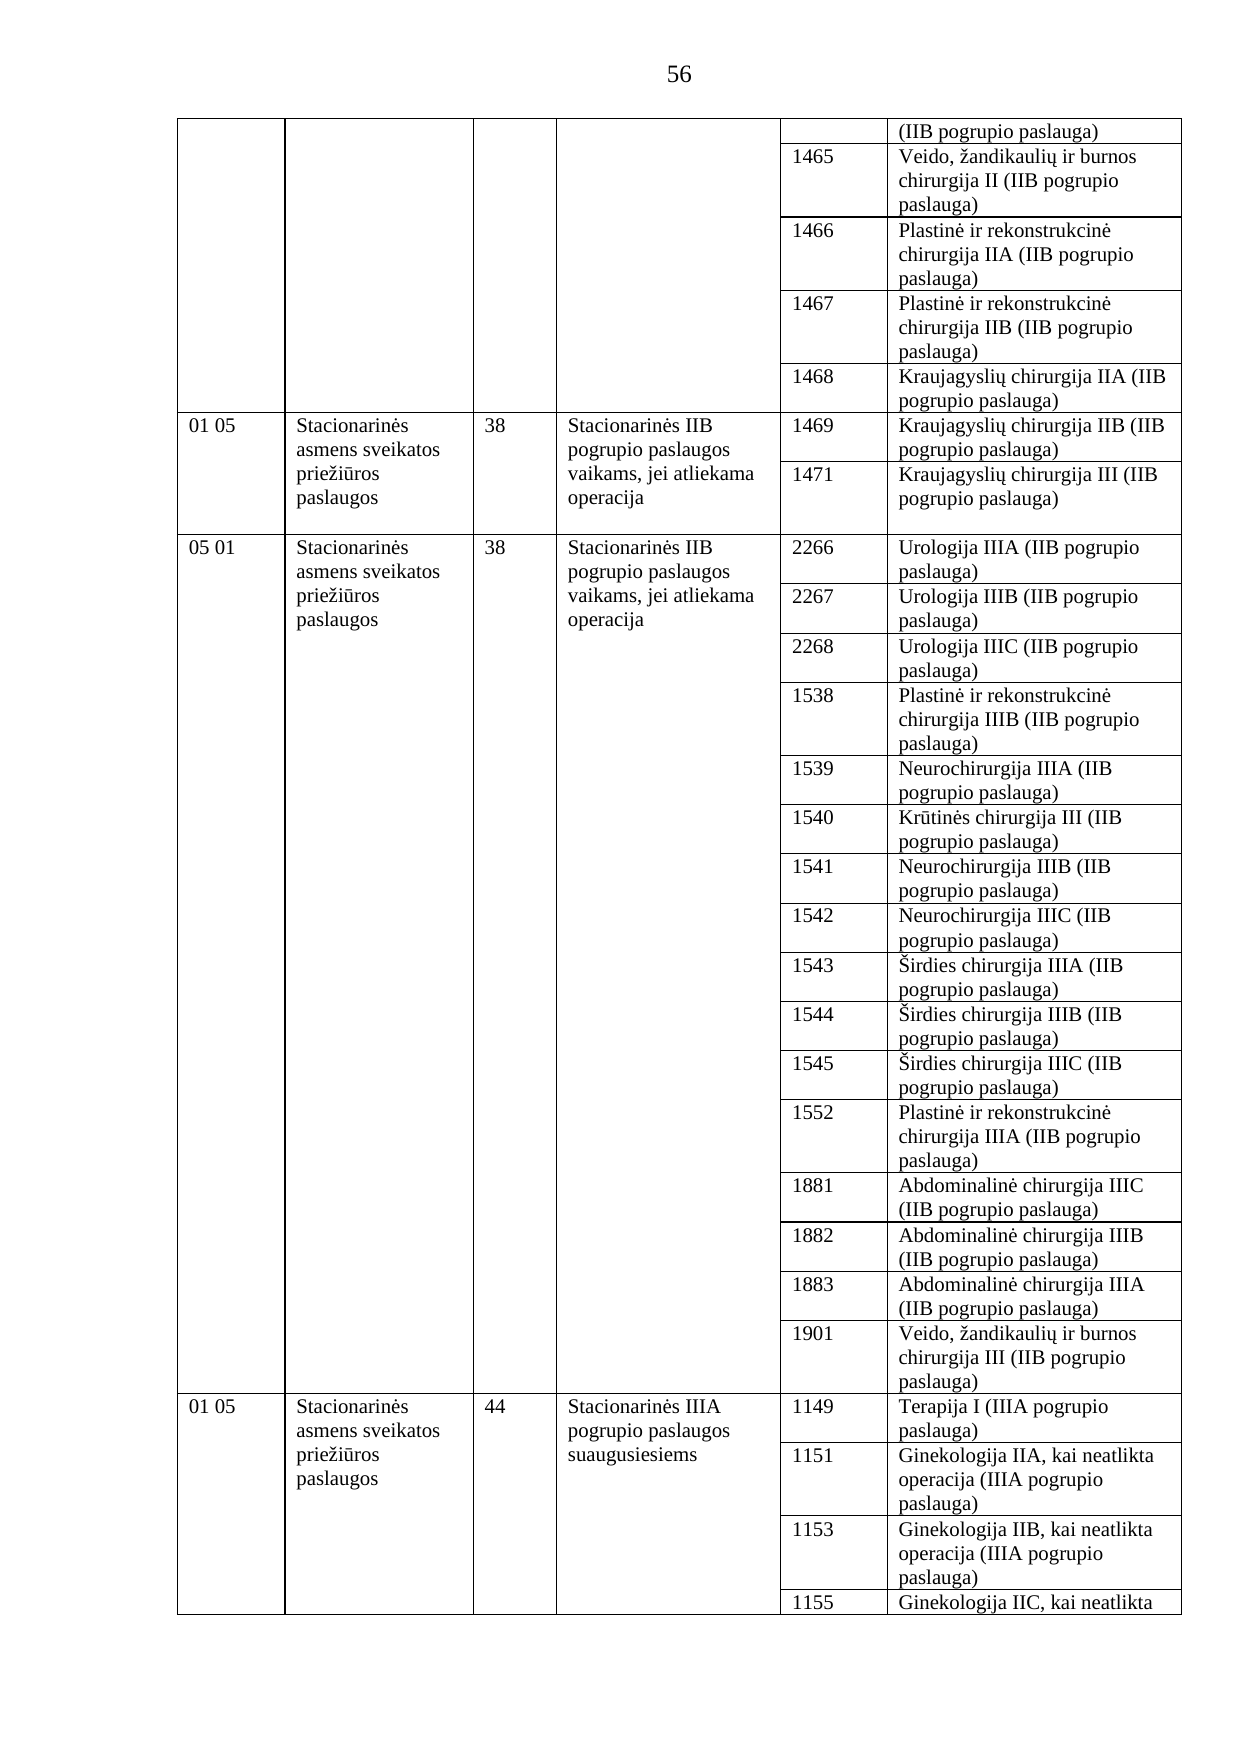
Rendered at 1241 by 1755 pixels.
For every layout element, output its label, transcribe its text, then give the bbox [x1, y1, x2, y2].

table_cell Širdies chirurgija IIIA (IIB pogrupio paslauga) [888, 953, 1181, 1001]
table_cell 1471 [781, 462, 887, 534]
table_cell Stacionarinės asmens sveikatos priežiūros paslaugos [286, 535, 473, 1393]
table_cell Urologija IIIC (IIB pogrupio paslauga) [888, 634, 1181, 682]
table_cell 05 01 [178, 535, 284, 1393]
table_cell 1544 [781, 1002, 887, 1050]
table_cell 1541 [781, 854, 887, 902]
table_cell 1153 [781, 1516, 887, 1589]
table_cell Ginekologija IIB, kai neatlikta operacija (IIIA pogrupio paslauga) [888, 1516, 1181, 1589]
table_cell Stacionarinės asmens sveikatos priežiūros paslaugos [286, 1394, 473, 1614]
table_cell 1545 [781, 1051, 887, 1099]
table_cell 1467 [781, 291, 887, 363]
table_cell 2268 [781, 634, 887, 682]
table_cell Plastinė ir rekonstrukcinė chirurgija IIA (IIB pogrupio paslauga) [888, 218, 1181, 290]
table_cell Abdominalinė chirurgija IIIC (IIB pogrupio paslauga) [888, 1173, 1181, 1221]
table_cell Širdies chirurgija IIIC (IIB pogrupio paslauga) [888, 1051, 1181, 1099]
table_cell [178, 119, 284, 412]
table_cell Terapija I (IIIA pogrupio paslauga) [888, 1394, 1181, 1442]
table_cell 1155 [781, 1590, 887, 1614]
table_cell 01 05 [178, 1394, 284, 1614]
table_cell Plastinė ir rekonstrukcinė chirurgija IIIA (IIB pogrupio paslauga) [888, 1100, 1181, 1172]
table_cell Abdominalinė chirurgija IIIA (IIB pogrupio paslauga) [888, 1272, 1181, 1320]
table_cell 1468 [781, 364, 887, 412]
table_cell 1469 [781, 413, 887, 461]
table_cell 1540 [781, 805, 887, 853]
table_cell Neurochirurgija IIIC (IIB pogrupio paslauga) [888, 904, 1181, 952]
table_cell Krūtinės chirurgija III (IIB pogrupio paslauga) [888, 805, 1181, 853]
table_cell [286, 119, 473, 412]
table_cell Ginekologija IIC, kai neatlikta [888, 1590, 1181, 1614]
table_cell 01 05 [178, 413, 284, 534]
table_cell Stacionarinės asmens sveikatos priežiūros paslaugos [286, 413, 473, 534]
table_cell Veido, žandikaulių ir burnos chirurgija II (IIB pogrupio paslauga) [888, 144, 1181, 216]
table_cell Kraujagyslių chirurgija III (IIB pogrupio paslauga) [888, 462, 1181, 534]
table_cell 1881 [781, 1173, 887, 1221]
table_cell 1466 [781, 218, 887, 290]
table_cell Ginekologija IIA, kai neatlikta operacija (IIIA pogrupio paslauga) [888, 1443, 1181, 1515]
table_cell Kraujagyslių chirurgija IIA (IIB pogrupio paslauga) [888, 364, 1181, 412]
table_cell Širdies chirurgija IIIB (IIB pogrupio paslauga) [888, 1002, 1181, 1050]
table_cell Abdominalinė chirurgija IIIB (IIB pogrupio paslauga) [888, 1223, 1181, 1271]
table_cell 38 [474, 535, 556, 1393]
table_cell Urologija IIIB (IIB pogrupio paslauga) [888, 584, 1181, 632]
table_cell 1882 [781, 1223, 887, 1271]
table_cell [781, 119, 887, 143]
table_cell Plastinė ir rekonstrukcinė chirurgija IIB (IIB pogrupio paslauga) [888, 291, 1181, 363]
table_cell 1149 [781, 1394, 887, 1442]
table_cell 1465 [781, 144, 887, 216]
table_cell Kraujagyslių chirurgija IIB (IIB pogrupio paslauga) [888, 413, 1181, 461]
table_cell 1538 [781, 683, 887, 755]
table_cell Veido, žandikaulių ir burnos chirurgija III (IIB pogrupio paslauga) [888, 1321, 1181, 1393]
table_cell Neurochirurgija IIIB (IIB pogrupio paslauga) [888, 854, 1181, 902]
table_cell (IIB pogrupio paslauga) [888, 119, 1181, 143]
table_cell 1542 [781, 904, 887, 952]
table_cell 2266 [781, 535, 887, 583]
table_cell Neurochirurgija IIIA (IIB pogrupio paslauga) [888, 756, 1181, 804]
table_cell 2267 [781, 584, 887, 632]
table_cell Stacionarinės IIB pogrupio paslaugos vaikams, jei atliekama operacija [557, 535, 780, 1393]
table_cell Stacionarinės IIB pogrupio paslaugos vaikams, jei atliekama operacija [557, 413, 780, 534]
table_cell 1883 [781, 1272, 887, 1320]
table_cell Plastinė ir rekonstrukcinė chirurgija IIIB (IIB pogrupio paslauga) [888, 683, 1181, 755]
table_cell 38 [474, 413, 556, 534]
table_cell 1543 [781, 953, 887, 1001]
table_cell Stacionarinės IIIA pogrupio paslaugos suaugusiesiems [557, 1394, 780, 1614]
table_cell 1151 [781, 1443, 887, 1515]
table_cell Urologija IIIA (IIB pogrupio paslauga) [888, 535, 1181, 583]
table_cell [557, 119, 780, 412]
table_cell 1901 [781, 1321, 887, 1393]
table_cell 44 [474, 1394, 556, 1614]
table_cell [474, 119, 556, 412]
table_cell 1539 [781, 756, 887, 804]
table_cell 1552 [781, 1100, 887, 1172]
